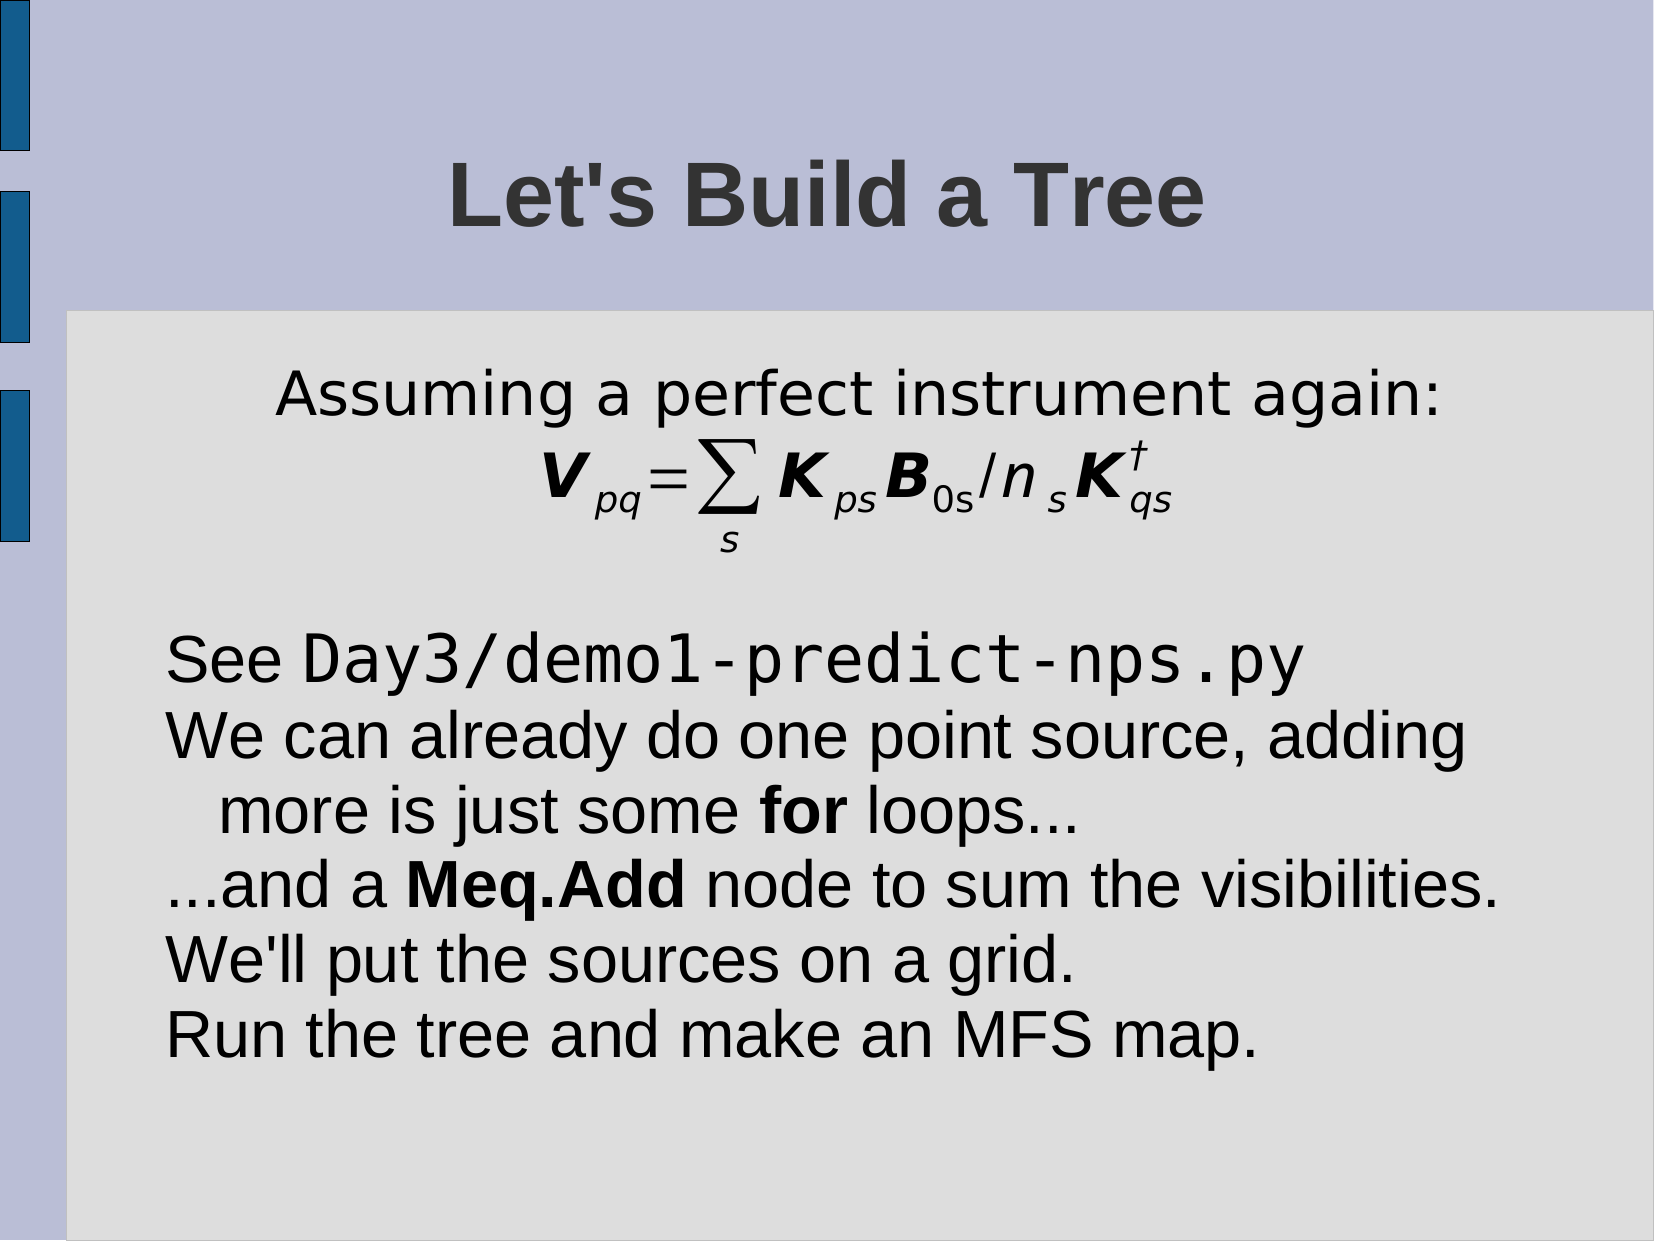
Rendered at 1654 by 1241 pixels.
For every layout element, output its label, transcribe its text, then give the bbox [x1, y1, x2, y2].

chart [265, 358, 1447, 562]
title Let's Build a Tree [121, 91, 1534, 299]
list See Day3/demo1-predict-nps.py We can already do one point source, adding more is just some for loops... ...and a Meq.Add node to sum the visibilities. We'll put the sources on a grid. Run the tree and make an MFS map. [147, 620, 1560, 1165]
